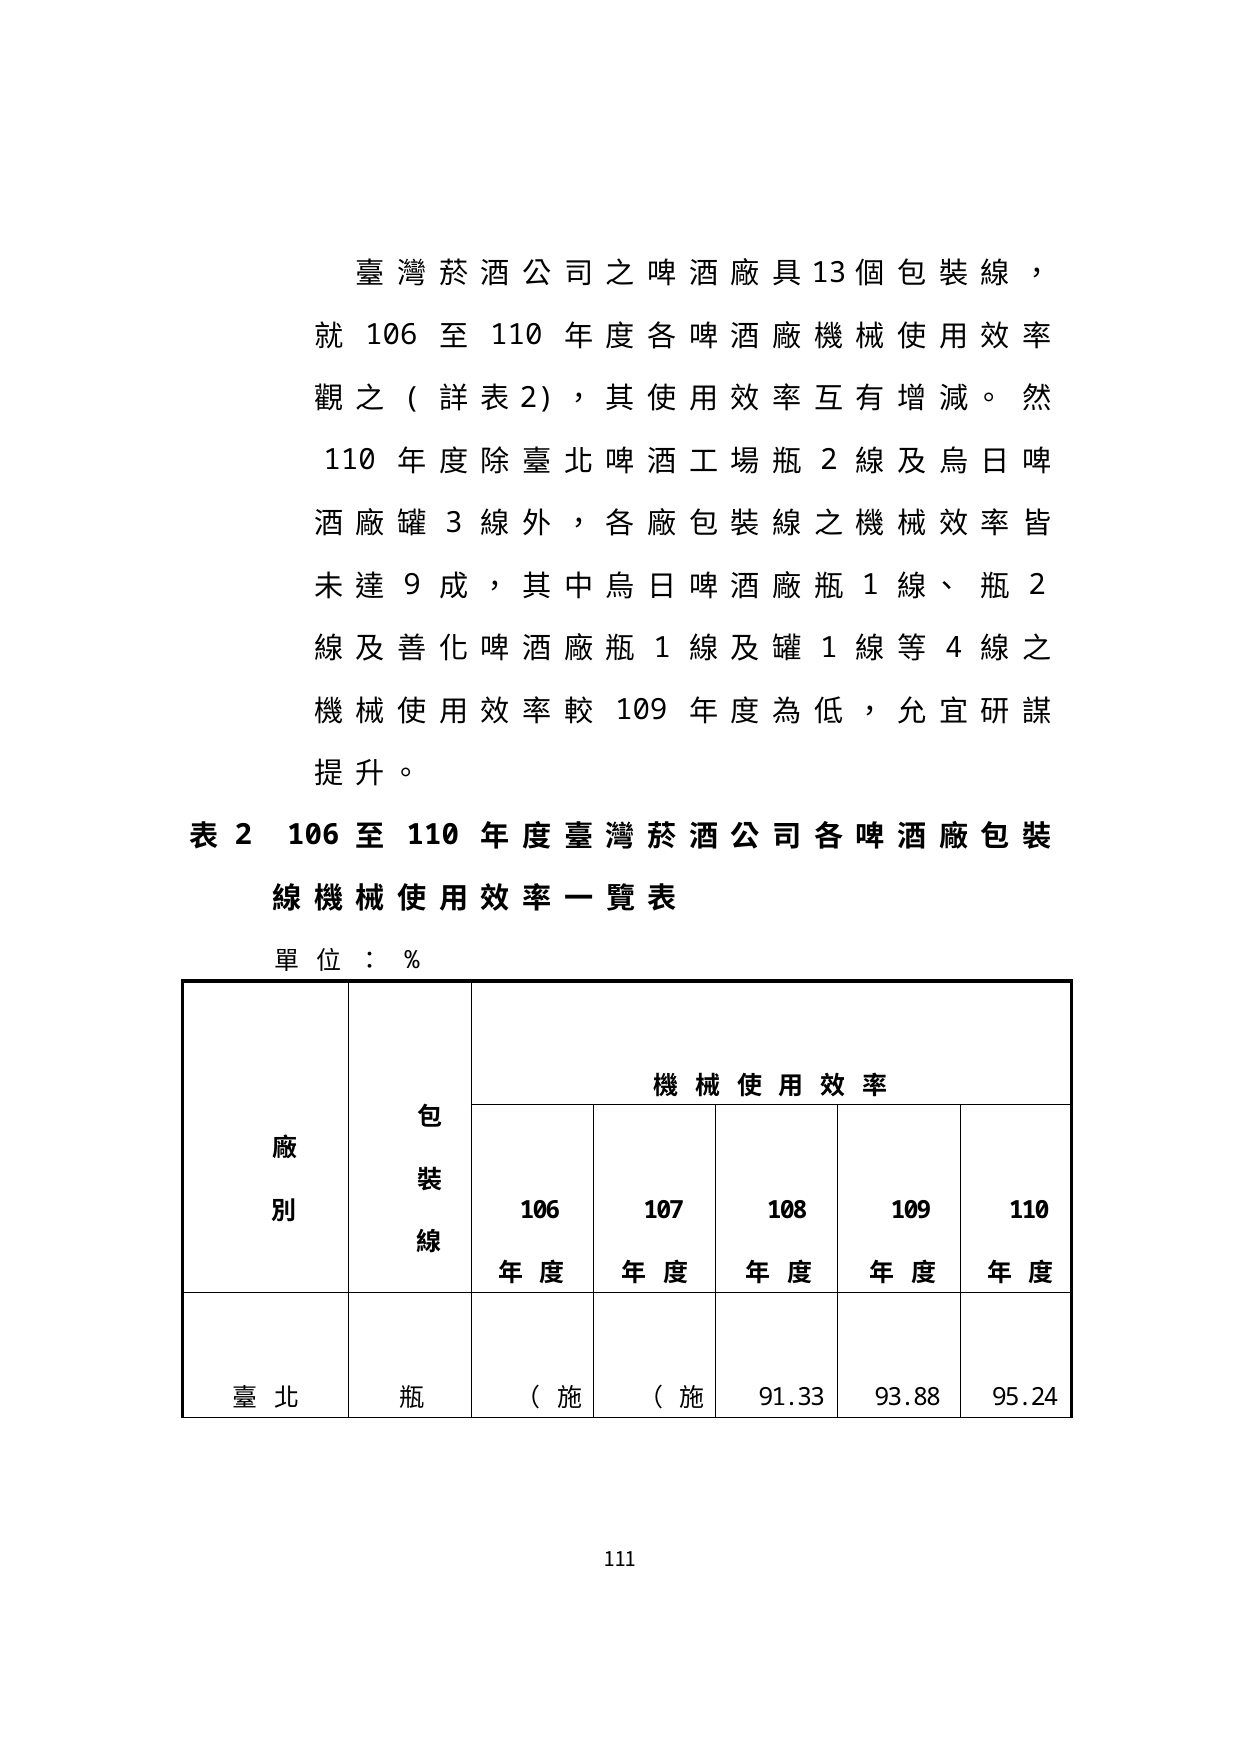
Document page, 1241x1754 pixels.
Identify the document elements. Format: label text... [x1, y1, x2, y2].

table_cell （施 [594, 1293, 715, 1417]
table_cell 95.24 [961, 1293, 1070, 1417]
text 臺灣菸酒公司之啤酒廠具13個包裝線，就106至110年度各啤酒廠機械使用效率觀之(詳表2)，其使用效率互有增減。然110年度除臺北啤酒工場瓶2線及烏日啤酒廠罐3線外，各廠包裝線之機械效率皆未達9成，其中烏日啤酒廠瓶1線、瓶2線及善化啤酒廠瓶1線及罐1線等4線之機械使用效率較109年度為低，允宜研謀提升。 [271, 229, 1058, 792]
table_cell 110 年度 [961, 1105, 1070, 1292]
table_header 機械使用效率 [472, 983, 1070, 1104]
table_cell 109 年度 [838, 1105, 960, 1292]
table_cell （施 [472, 1293, 593, 1417]
table_header 廠 別 [184, 983, 348, 1292]
table_cell 107 年度 [594, 1105, 715, 1292]
table_cell 93.88 [838, 1293, 960, 1417]
table_cell 108 年度 [716, 1105, 837, 1292]
table_header 包裝線 [349, 983, 471, 1292]
table_cell 106 年度 [472, 1105, 593, 1292]
text 表2 106至110年度臺灣菸酒公司各啤酒廠包裝線機械使用效率一覽表 單位：% [183, 792, 1058, 979]
table_cell 91.33 [716, 1293, 837, 1417]
table_cell 臺北 [184, 1293, 348, 1417]
table_cell 瓶 [349, 1293, 471, 1417]
